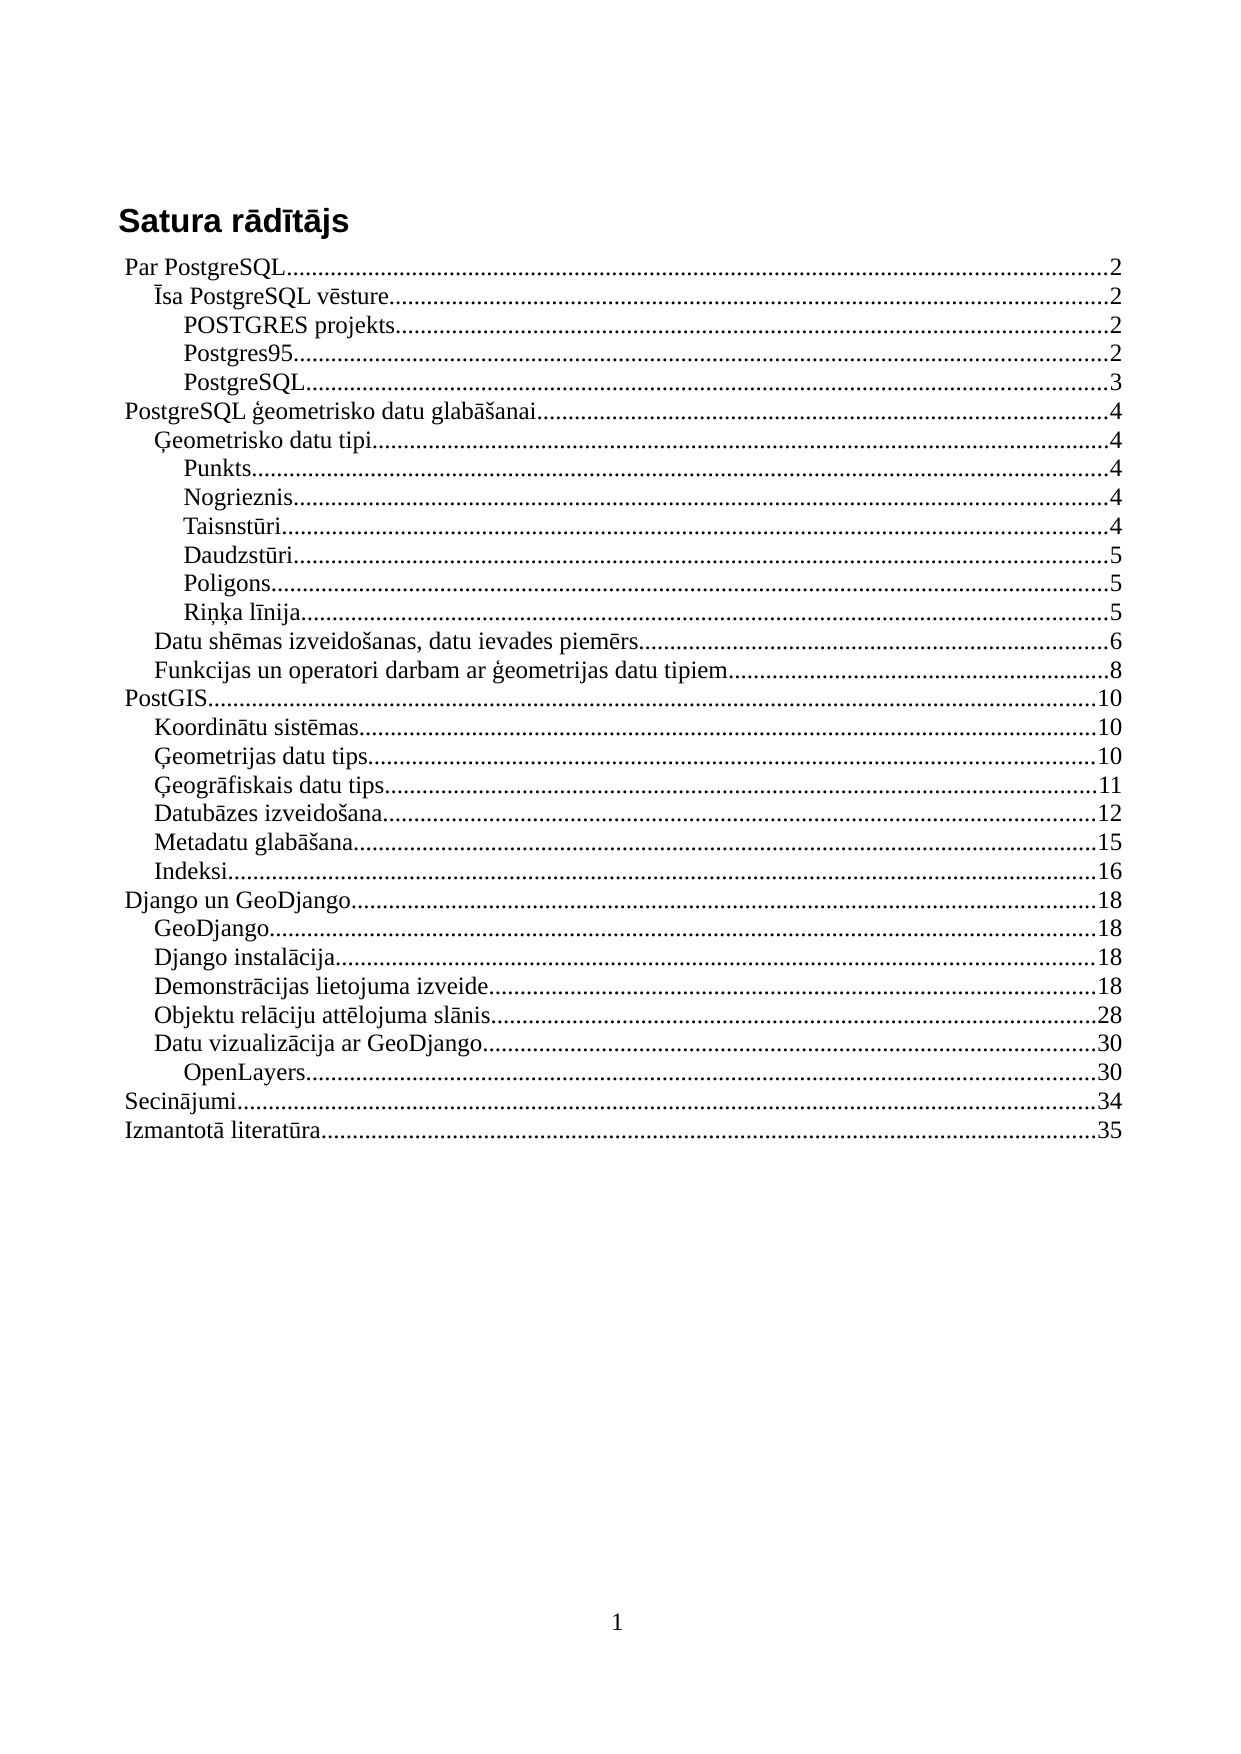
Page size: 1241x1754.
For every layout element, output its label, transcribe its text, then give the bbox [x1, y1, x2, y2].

text PostgreSQL ģeometrisko datu glabāšanai 4 [118, 396, 1122, 425]
text PostGIS 10 [118, 683, 1122, 712]
text Postgres95 2 [177, 338, 1122, 367]
text Punkts 4 [177, 453, 1122, 482]
text Funkcijas un operatori darbam ar ģeometrijas datu tipiem 8 [148, 655, 1122, 683]
text Nogrieznis 4 [177, 482, 1122, 511]
text Izmantotā literatūra 35 [118, 1115, 1122, 1143]
text Ģeometrijas datu tips 10 [148, 741, 1122, 770]
text Secinājumi 34 [118, 1086, 1122, 1115]
text OpenLayers 30 [177, 1057, 1122, 1086]
text Īsa PostgreSQL vēsture 2 [148, 281, 1122, 310]
text Demonstrācijas lietojuma izveide 18 [148, 971, 1122, 1000]
text Taisnstūri 4 [177, 511, 1122, 540]
text Indeksi 16 [148, 856, 1122, 885]
text GeoDjango 18 [148, 913, 1122, 942]
text Datubāzes izveidošana 12 [148, 798, 1122, 827]
text Poligons 5 [177, 568, 1122, 597]
text Objektu relāciju attēlojuma slānis 28 [148, 1000, 1122, 1028]
text Daudzstūri 5 [177, 540, 1122, 568]
text PostgreSQL 3 [177, 367, 1122, 396]
text Metadatu glabāšana 15 [148, 827, 1122, 856]
text Datu vizualizācija ar GeoDjango 30 [148, 1028, 1122, 1057]
text Datu shēmas izveidošanas, datu ievades piemērs 6 [148, 626, 1122, 655]
text Ģeometrisko datu tipi 4 [148, 425, 1122, 453]
text Django un GeoDjango 18 [118, 885, 1122, 913]
text POSTGRES projekts 2 [177, 310, 1122, 338]
text Koordinātu sistēmas 10 [148, 712, 1122, 741]
text Django instalācija 18 [148, 942, 1122, 971]
text Riņķa līnija 5 [177, 597, 1122, 626]
text Par PostgreSQL 2 [118, 252, 1122, 281]
text Ģeogrāfiskais datu tips 11 [148, 770, 1122, 798]
subtitle Satura rādītājs [118, 201, 1122, 240]
